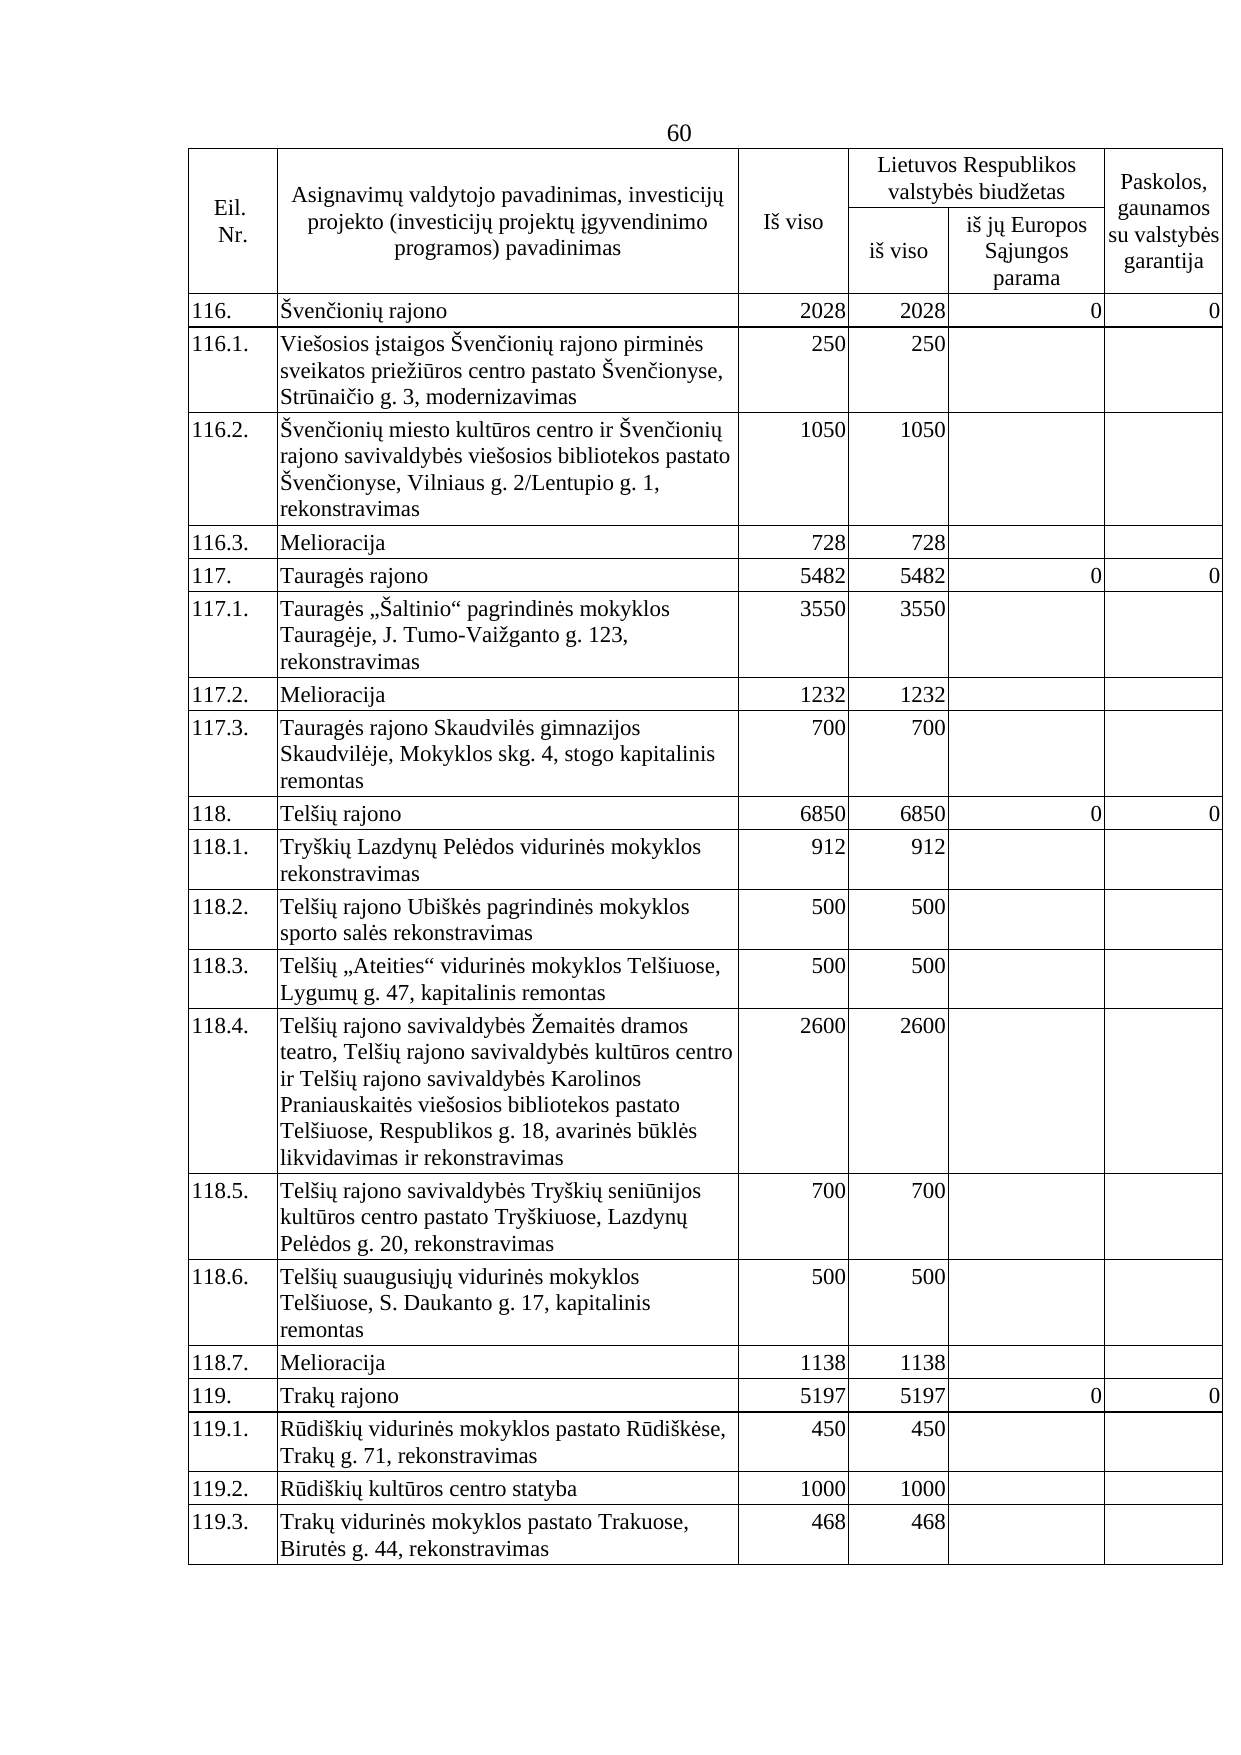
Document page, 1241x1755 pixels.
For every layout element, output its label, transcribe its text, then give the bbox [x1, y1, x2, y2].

table_cell 118. [189, 797, 277, 829]
table_cell 0 [1105, 294, 1222, 326]
table_cell [1105, 1472, 1222, 1504]
table_cell 2028 [849, 294, 948, 326]
table_cell 5482 [739, 559, 848, 591]
table_cell 1000 [849, 1472, 948, 1504]
table_cell [949, 328, 1104, 412]
table_cell 500 [739, 890, 848, 948]
table_cell 1232 [739, 678, 848, 710]
table_cell 0 [1105, 797, 1222, 829]
table_cell [949, 950, 1104, 1008]
table_cell 118.7. [189, 1346, 277, 1378]
table_cell 0 [949, 294, 1104, 326]
table_cell [949, 1174, 1104, 1259]
table_cell 116.1. [189, 328, 277, 412]
table_cell Viešosios įstaigos Švenčionių rajono pirminės sveikatos priežiūros centro pastato Švenčionyse, Strūnaičio g. 3, modernizavimas [278, 328, 738, 412]
table_cell Melioracija [278, 526, 738, 558]
table_cell 500 [849, 890, 948, 948]
table_cell 700 [849, 711, 948, 796]
table_cell [1105, 830, 1222, 889]
table_header Asignavimų valdytojo pavadinimas, investicijų projekto (investicijų projektų įgyvendinimo programos) pavadinimas [278, 149, 738, 293]
table_cell [949, 1472, 1104, 1504]
table_cell Telšių suaugusiųjų vidurinės mokyklos Telšiuose, S. Daukanto g. 17, kapitalinis remontas [278, 1260, 738, 1345]
table_cell 450 [739, 1413, 848, 1471]
table_cell Tauragės rajono Skaudvilės gimnazijos Skaudvilėje, Mokyklos skg. 4, stogo kapitalinis remontas [278, 711, 738, 796]
table_cell Melioracija [278, 678, 738, 710]
table_cell [1105, 890, 1222, 948]
table_cell 117.2. [189, 678, 277, 710]
table_cell 728 [849, 526, 948, 558]
table_cell 6850 [739, 797, 848, 829]
table_cell Rūdiškių kultūros centro statyba [278, 1472, 738, 1504]
table_cell [1105, 1260, 1222, 1345]
table_cell 117.3. [189, 711, 277, 796]
table_cell 2600 [739, 1009, 848, 1173]
table_cell 1138 [849, 1346, 948, 1378]
table_cell [1105, 413, 1222, 524]
table_cell Trakų rajono [278, 1379, 738, 1411]
table_cell Tauragės rajono [278, 559, 738, 591]
table_cell 0 [1105, 1379, 1222, 1411]
table_cell Telšių rajono [278, 797, 738, 829]
table_cell 728 [739, 526, 848, 558]
table_cell Rūdiškių vidurinės mokyklos pastato Rūdiškėse, Trakų g. 71, rekonstravimas [278, 1413, 738, 1471]
table_cell [949, 1009, 1104, 1173]
table_cell 116.2. [189, 413, 277, 524]
table_cell [949, 592, 1104, 677]
table_cell [949, 711, 1104, 796]
table_cell 119.1. [189, 1413, 277, 1471]
table_cell 700 [739, 711, 848, 796]
table_cell 450 [849, 1413, 948, 1471]
table_header Eil. Nr. [189, 149, 277, 293]
table_cell 700 [849, 1174, 948, 1259]
table_cell 2600 [849, 1009, 948, 1173]
table_cell Telšių rajono savivaldybės Žemaitės dramos teatro, Telšių rajono savivaldybės kultūros centro ir Telšių rajono savivaldybės Karolinos Praniauskaitės viešosios bibliotekos pastato Telšiuose, Respublikos g. 18, avarinės būklės likvidavimas ir rekonstravimas [278, 1009, 738, 1173]
table_cell [949, 1505, 1104, 1564]
table_cell 118.6. [189, 1260, 277, 1345]
table_cell 1232 [849, 678, 948, 710]
table_cell 0 [949, 559, 1104, 591]
table_header Paskolos, gaunamos su valstybės garantija [1105, 149, 1222, 293]
table_cell 468 [739, 1505, 848, 1564]
table_cell 0 [949, 797, 1104, 829]
table_cell 3550 [739, 592, 848, 677]
table_cell iš viso [849, 208, 948, 293]
table_cell [949, 830, 1104, 889]
table_cell 117. [189, 559, 277, 591]
table_cell [1105, 592, 1222, 677]
table_cell Telšių rajono Ubiškės pagrindinės mokyklos sporto salės rekonstravimas [278, 890, 738, 948]
table_cell Švenčionių miesto kultūros centro ir Švenčionių rajono savivaldybės viešosios bibliotekos pastato Švenčionyse, Vilniaus g. 2/Lentupio g. 1, rekonstravimas [278, 413, 738, 524]
table_cell 1138 [739, 1346, 848, 1378]
table_cell 1000 [739, 1472, 848, 1504]
table_cell [949, 890, 1104, 948]
table_cell 2028 [739, 294, 848, 326]
table_cell 1050 [739, 413, 848, 524]
table_cell 5197 [849, 1379, 948, 1411]
table_cell Telšių rajono savivaldybės Tryškių seniūnijos kultūros centro pastato Tryškiuose, Lazdynų Pelėdos g. 20, rekonstravimas [278, 1174, 738, 1259]
table_cell 468 [849, 1505, 948, 1564]
table_cell Švenčionių rajono [278, 294, 738, 326]
table_cell 118.5. [189, 1174, 277, 1259]
table_cell [1105, 328, 1222, 412]
table_header Iš viso [739, 149, 848, 293]
table_cell [949, 526, 1104, 558]
table_cell [949, 1260, 1104, 1345]
table_cell 0 [949, 1379, 1104, 1411]
table_cell 5197 [739, 1379, 848, 1411]
table_cell 0 [1105, 559, 1222, 591]
table_cell 116.3. [189, 526, 277, 558]
table_cell [1105, 1174, 1222, 1259]
table_cell [1105, 711, 1222, 796]
table_cell 118.4. [189, 1009, 277, 1173]
table_cell 5482 [849, 559, 948, 591]
table_cell 250 [849, 328, 948, 412]
table_cell Melioracija [278, 1346, 738, 1378]
table_cell 119.2. [189, 1472, 277, 1504]
table_cell [949, 413, 1104, 524]
table_cell [1105, 526, 1222, 558]
table_header Lietuvos Respublikos valstybės biudžetas [849, 149, 1104, 207]
table_cell [1105, 1346, 1222, 1378]
table_cell 912 [849, 830, 948, 889]
table_cell 250 [739, 328, 848, 412]
table_cell [1105, 1505, 1222, 1564]
table_cell [949, 1346, 1104, 1378]
table_cell [1105, 1413, 1222, 1471]
table_cell 118.3. [189, 950, 277, 1008]
table_cell 118.1. [189, 830, 277, 889]
table_cell [1105, 1009, 1222, 1173]
table_cell [1105, 678, 1222, 710]
table_cell 500 [739, 1260, 848, 1345]
table_cell 116. [189, 294, 277, 326]
table_cell 3550 [849, 592, 948, 677]
table_cell Telšių „Ateities“ vidurinės mokyklos Telšiuose, Lygumų g. 47, kapitalinis remontas [278, 950, 738, 1008]
table_cell [1105, 950, 1222, 1008]
table_cell 119.3. [189, 1505, 277, 1564]
table_cell 500 [849, 1260, 948, 1345]
table_cell 6850 [849, 797, 948, 829]
table_cell 912 [739, 830, 848, 889]
table_cell 500 [739, 950, 848, 1008]
table_cell [949, 1413, 1104, 1471]
table_cell iš jų Europos Sąjungos parama [949, 208, 1104, 293]
table_cell 117.1. [189, 592, 277, 677]
table_cell Tauragės „Šaltinio“ pagrindinės mokyklos Tauragėje, J. Tumo-Vaižganto g. 123, rekonstravimas [278, 592, 738, 677]
table_cell 700 [739, 1174, 848, 1259]
table_cell Tryškių Lazdynų Pelėdos vidurinės mokyklos rekonstravimas [278, 830, 738, 889]
table_cell 1050 [849, 413, 948, 524]
table_cell 118.2. [189, 890, 277, 948]
table_cell 500 [849, 950, 948, 1008]
table_cell [949, 678, 1104, 710]
table_cell Trakų vidurinės mokyklos pastato Trakuose, Birutės g. 44, rekonstravimas [278, 1505, 738, 1564]
table_cell 119. [189, 1379, 277, 1411]
